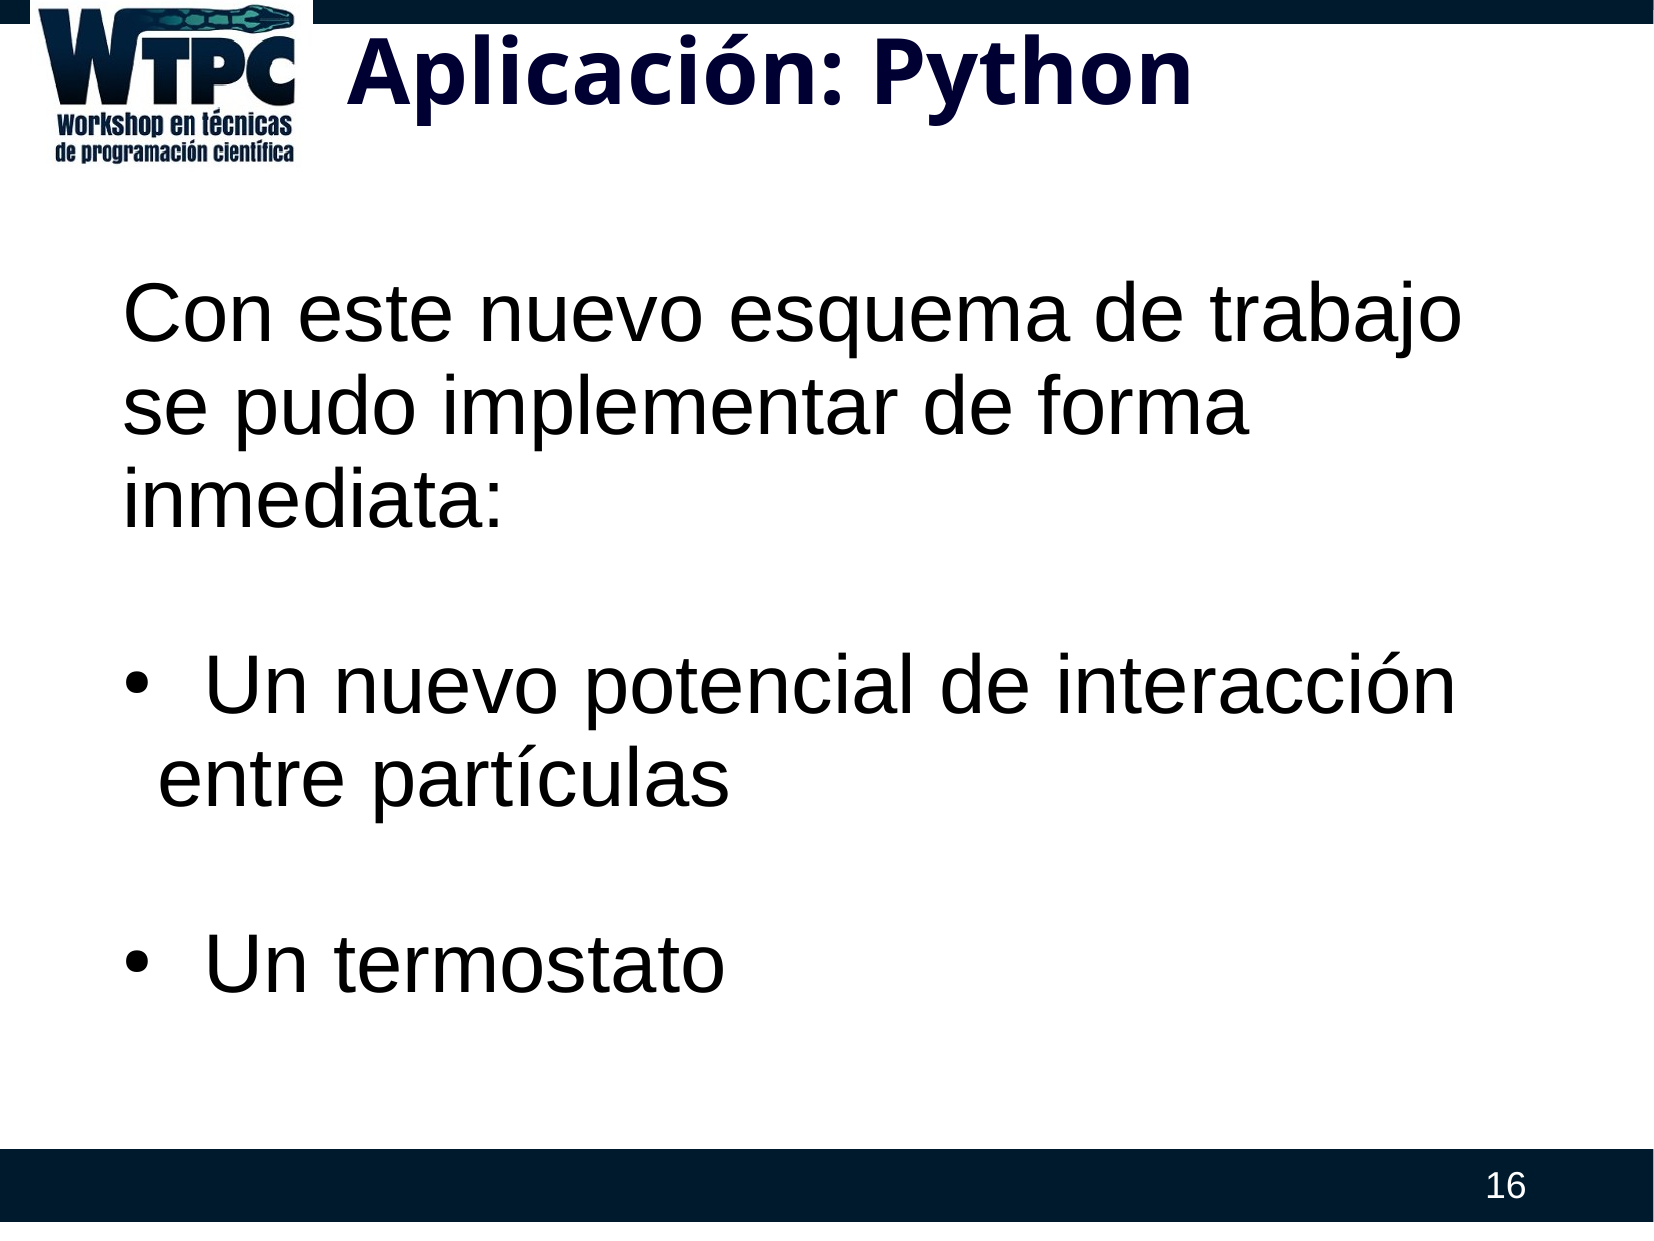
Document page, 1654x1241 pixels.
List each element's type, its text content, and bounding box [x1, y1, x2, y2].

picture [0, 1149, 1654, 1223]
title Aplicación: Python [347, 24, 1569, 125]
picture [0, 0, 1654, 175]
text_box Con este nuevo esquema de trabajo se pudo implementar de forma inmediata: Un nuevo potencial de interacción entre partículas Un termostato [107, 258, 1561, 1020]
text_box [1470, 1156, 1654, 1228]
